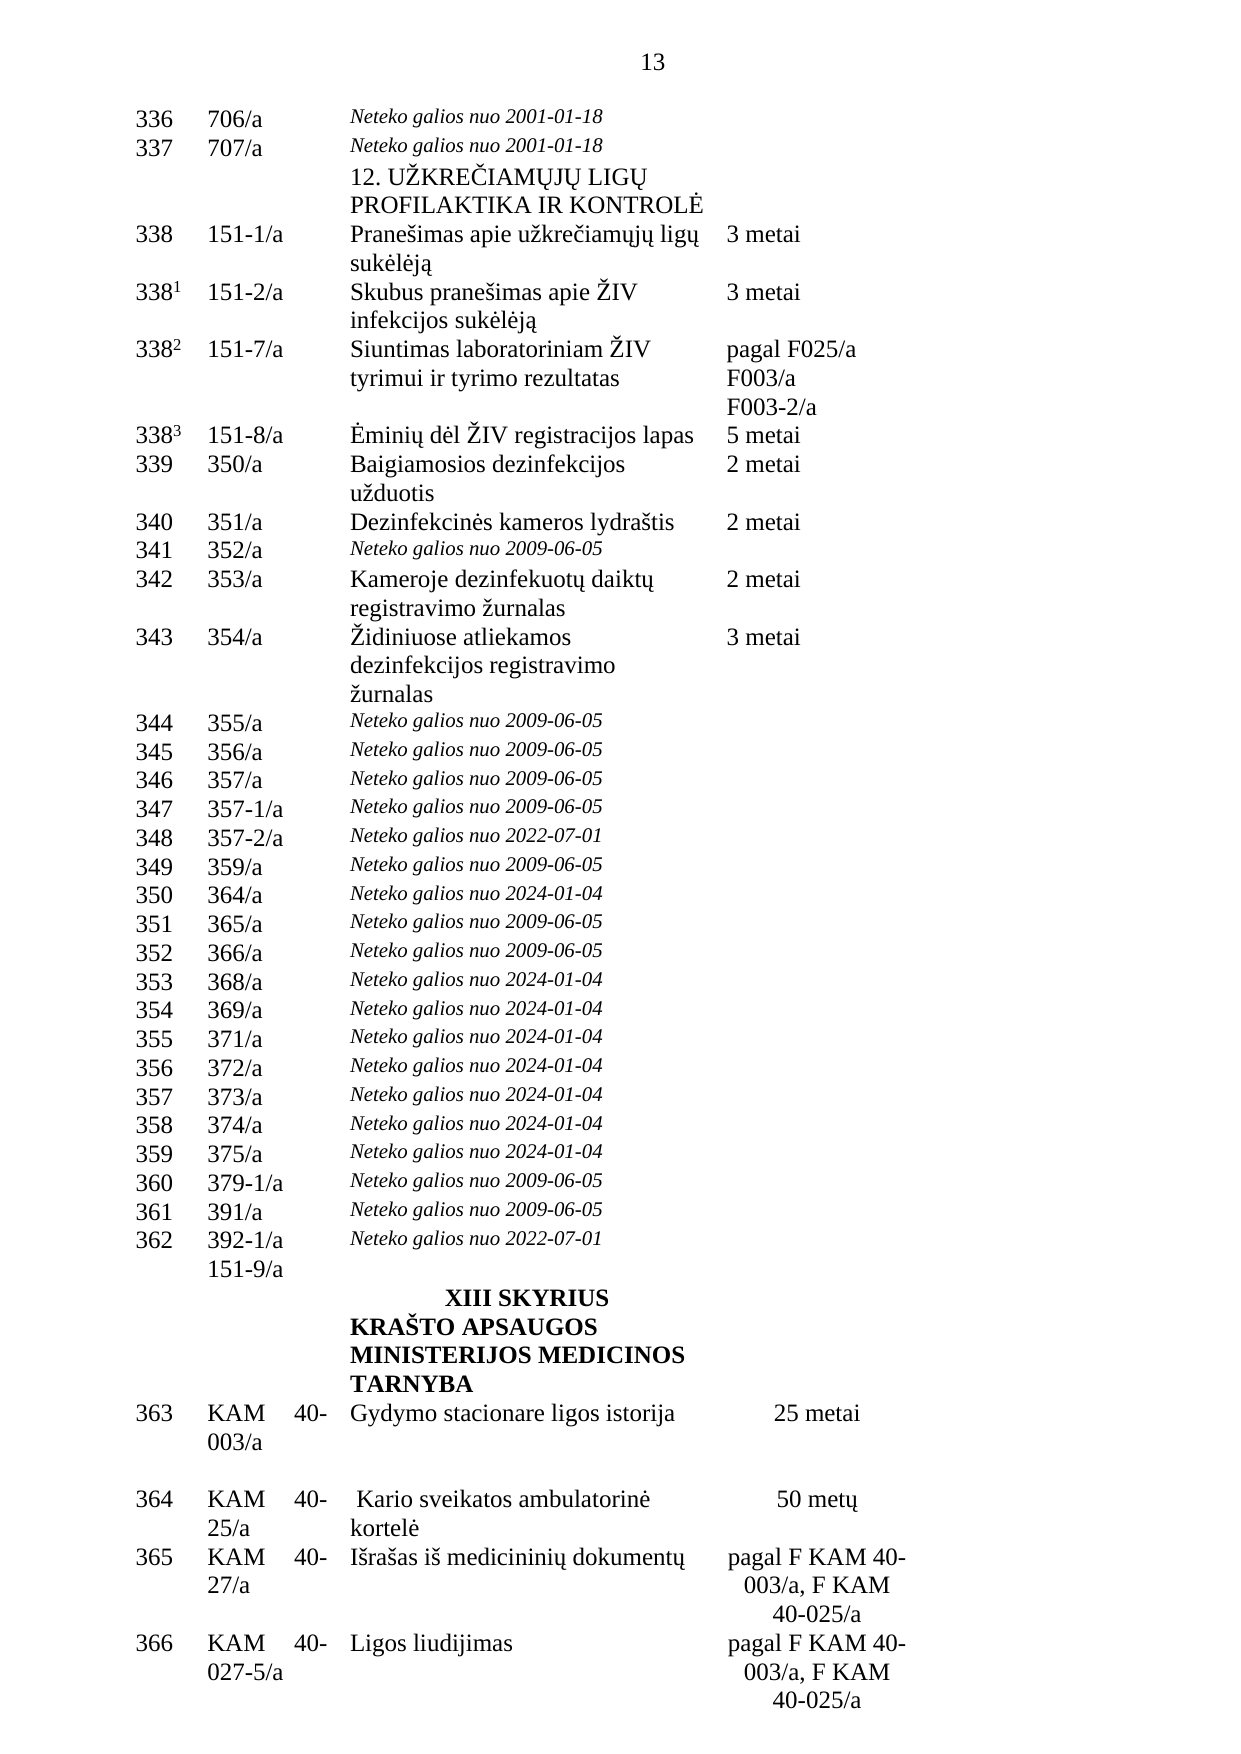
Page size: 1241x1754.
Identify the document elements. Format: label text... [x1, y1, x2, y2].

table_cell Neteko galios nuo 2024-01-04 [339, 1139, 715, 1168]
table_cell [1122, 881, 1128, 909]
table_cell Neteko galios nuo 2022-07-01 [339, 823, 715, 852]
table_cell Gydymo stacionare ligos istorija [339, 1398, 715, 1484]
table_cell [1122, 622, 1128, 708]
table_cell 355/a [196, 708, 338, 737]
table_cell 375/a [196, 1139, 338, 1168]
table_cell [1122, 334, 1128, 421]
table_cell 364/a [196, 881, 338, 909]
table_cell [715, 852, 919, 881]
table_cell [1122, 852, 1128, 881]
table_cell [715, 1168, 919, 1197]
table_cell [919, 507, 1122, 536]
table_cell 374/a [196, 1111, 338, 1139]
table_cell 344 [124, 708, 196, 737]
table_cell [715, 881, 919, 909]
table_cell [715, 794, 919, 823]
table_cell [1122, 1542, 1128, 1628]
table_cell Skubus pranešimas apie ŽIV infekcijos sukėlėją [339, 277, 715, 334]
table_cell [715, 1283, 919, 1398]
table_cell [919, 1628, 1122, 1714]
table_cell [1122, 708, 1128, 737]
table_cell [715, 967, 919, 996]
table_cell Neteko galios nuo 2022-07-01 [339, 1226, 715, 1283]
table_cell [919, 564, 1122, 622]
table_cell 346 [124, 766, 196, 794]
table_cell [196, 162, 338, 219]
table_cell Kario sveikatos ambulatorinė kortelė [339, 1484, 715, 1542]
table_cell [919, 1226, 1122, 1254]
table_cell Ligos liudijimas [339, 1628, 715, 1714]
table_cell Baigiamosios dezinfekcijos užduotis [339, 449, 715, 507]
table_cell [1122, 449, 1128, 507]
table_cell [1122, 1053, 1128, 1082]
table_cell 362 [124, 1226, 196, 1254]
table_cell [919, 881, 1122, 909]
table_cell 349 [124, 852, 196, 881]
table_cell [919, 1542, 1122, 1628]
table_cell 361 [124, 1197, 196, 1226]
table_cell Neteko galios nuo 2009-06-05 [339, 938, 715, 967]
table_cell [1122, 1398, 1128, 1484]
table_cell 363 [124, 1398, 196, 1484]
table_cell [919, 1168, 1122, 1197]
table_cell pagal F025/a F003/a F003-2/a [715, 334, 919, 421]
table_cell 357-2/a [196, 823, 338, 852]
table_cell 341 [124, 536, 196, 564]
table_cell Neteko galios nuo 2001-01-18 [339, 133, 715, 162]
table_cell 350 [124, 881, 196, 909]
table_cell 360 [124, 1168, 196, 1197]
table_cell 337 [124, 133, 196, 162]
table_cell [715, 737, 919, 766]
table_cell [919, 967, 1122, 996]
table_cell [715, 1226, 919, 1254]
table_cell 50 metų [715, 1484, 919, 1542]
table_cell Ėminių dėl ŽIV registracijos lapas [339, 421, 715, 449]
table_cell [1122, 823, 1128, 852]
table_cell [1122, 1082, 1128, 1111]
table_cell 345 [124, 737, 196, 766]
table_cell Neteko galios nuo 2024-01-04 [339, 1082, 715, 1111]
table_cell 353 [124, 967, 196, 996]
table_cell [919, 334, 1122, 421]
table_cell [919, 852, 1122, 881]
table_cell [1122, 1226, 1128, 1254]
table_cell Neteko galios nuo 2009-06-05 [339, 852, 715, 881]
table_cell 336 [124, 104, 196, 133]
table_cell Išrašas iš medicininių dokumentų [339, 1542, 715, 1628]
table_cell 379-1/a [196, 1168, 338, 1197]
table_cell [1122, 794, 1128, 823]
table_cell 2 metai [715, 449, 919, 507]
table_cell 348 [124, 823, 196, 852]
table_cell [1122, 1628, 1128, 1714]
table_cell 357-1/a [196, 794, 338, 823]
table_cell Pranešimas apie užkrečiamųjų ligų sukėlėją [339, 219, 715, 277]
table_cell 338 [124, 219, 196, 277]
table_cell Neteko galios nuo 2024-01-04 [339, 1053, 715, 1082]
table_cell Neteko galios nuo 2009-06-05 [339, 1168, 715, 1197]
table_cell 339 [124, 449, 196, 507]
table_cell [919, 277, 1122, 334]
table_cell 343 [124, 622, 196, 708]
table_cell 356 [124, 1053, 196, 1082]
table_cell Neteko galios nuo 2024-01-04 [339, 1024, 715, 1053]
table_cell Neteko galios nuo 2024-01-04 [339, 1111, 715, 1139]
table_cell [919, 162, 1122, 219]
table_cell 368/a [196, 967, 338, 996]
table_cell [919, 133, 1122, 162]
table_cell [1122, 421, 1128, 449]
table_cell [1122, 967, 1128, 996]
table_cell 12. UŽKREČIAMŲJŲ LIGŲ PROFILAKTIKA IR KONTROLĖ [339, 162, 715, 219]
table_cell 2 metai [715, 564, 919, 622]
table_cell [919, 1197, 1122, 1226]
table_cell 151-8/a [196, 421, 338, 449]
table_cell [919, 1082, 1122, 1111]
table_cell [919, 449, 1122, 507]
table_cell Neteko galios nuo 2009-06-05 [339, 1197, 715, 1226]
table_cell [715, 1024, 919, 1053]
table_cell KAM 40-27/a [196, 1542, 338, 1628]
table_cell 351/a [196, 507, 338, 536]
table_cell Neteko galios nuo 2024-01-04 [339, 881, 715, 909]
table_cell [919, 794, 1122, 823]
table_cell pagal F KAM 40-003/a, F KAM 40-025/a [715, 1628, 919, 1714]
table_cell 350/a [196, 449, 338, 507]
table_cell [919, 823, 1122, 852]
table_cell [919, 1484, 1122, 1542]
table_cell 3 metai [715, 277, 919, 334]
table_cell 365 [124, 1542, 196, 1628]
table_cell [124, 1254, 196, 1283]
table_cell 151-1/a [196, 219, 338, 277]
table_cell KAM 40-25/a [196, 1484, 338, 1542]
table_cell KAM 40-027-5/a [196, 1628, 338, 1714]
table_cell [919, 766, 1122, 794]
table_cell 351 [124, 909, 196, 938]
table_cell [715, 1139, 919, 1168]
table_cell 372/a [196, 1053, 338, 1082]
table_cell 342 [124, 564, 196, 622]
table_cell [715, 104, 919, 133]
table_cell [196, 1283, 338, 1398]
table_cell [715, 133, 919, 162]
table_cell [919, 1024, 1122, 1053]
table_cell [1122, 1139, 1128, 1168]
table_cell 347 [124, 794, 196, 823]
table_cell [1122, 996, 1128, 1024]
table_cell 355 [124, 1024, 196, 1053]
table_cell [715, 1197, 919, 1226]
table_cell 151-2/a [196, 277, 338, 334]
table_cell 3382 [124, 334, 196, 421]
table_cell [124, 1283, 196, 1398]
table_cell [919, 622, 1122, 708]
table_cell [1122, 1283, 1128, 1398]
table_cell 354/a [196, 622, 338, 708]
table_cell [715, 996, 919, 1024]
table_cell 357 [124, 1082, 196, 1111]
table_cell 359/a [196, 852, 338, 881]
table_cell 3381 [124, 277, 196, 334]
table_cell [1122, 162, 1128, 219]
table_cell Neteko galios nuo 2009-06-05 [339, 708, 715, 737]
table_cell 366 [124, 1628, 196, 1714]
table_cell Neteko galios nuo 2009-06-05 [339, 794, 715, 823]
table_cell 3383 [124, 421, 196, 449]
table_cell [124, 162, 196, 219]
table_cell [1122, 219, 1128, 277]
table_cell [1122, 133, 1128, 162]
table_cell [1122, 909, 1128, 938]
table_cell Neteko galios nuo 2009-06-05 [339, 536, 715, 564]
table_cell 340 [124, 507, 196, 536]
table_cell [919, 104, 1122, 133]
table_cell 151-7/a [196, 334, 338, 421]
table_cell 391/a [196, 1197, 338, 1226]
table_cell [919, 1053, 1122, 1082]
table_cell [919, 219, 1122, 277]
table_cell [715, 1082, 919, 1111]
table_cell 25 metai [715, 1398, 919, 1484]
table_cell 2 metai [715, 507, 919, 536]
table_cell 352/a [196, 536, 338, 564]
table_cell [1122, 766, 1128, 794]
table_cell 354 [124, 996, 196, 1024]
table_cell 5 metai [715, 421, 919, 449]
table_cell 706/a [196, 104, 338, 133]
table_cell Kameroje dezinfekuotų daiktų registravimo žurnalas [339, 564, 715, 622]
table_cell 365/a [196, 909, 338, 938]
table_cell Neteko galios nuo 2009-06-05 [339, 909, 715, 938]
table_cell 371/a [196, 1024, 338, 1053]
table_cell 352 [124, 938, 196, 967]
table_cell Siuntimas laboratoriniam ŽIV tyrimui ir tyrimo rezultatas [339, 334, 715, 421]
table_cell Neteko galios nuo 2024-01-04 [339, 967, 715, 996]
table_cell Neteko galios nuo 2009-06-05 [339, 766, 715, 794]
table_cell 364 [124, 1484, 196, 1542]
table_cell [919, 536, 1122, 564]
table_cell [1122, 1168, 1128, 1197]
table_cell [919, 421, 1122, 449]
table_cell [1122, 277, 1128, 334]
table_cell 392-1/a [196, 1226, 338, 1254]
table_cell [1122, 1197, 1128, 1226]
table_cell 359 [124, 1139, 196, 1168]
table_cell [715, 1053, 919, 1082]
table_cell [919, 938, 1122, 967]
table_cell [715, 162, 919, 219]
table_cell [715, 766, 919, 794]
table_cell [1122, 564, 1128, 622]
table_cell [919, 1139, 1122, 1168]
table_cell [1122, 507, 1128, 536]
table_cell Neteko galios nuo 2024-01-04 [339, 996, 715, 1024]
table_cell 358 [124, 1111, 196, 1139]
table_cell Neteko galios nuo 2009-06-05 [339, 737, 715, 766]
table_cell 353/a [196, 564, 338, 622]
table_cell [1122, 536, 1128, 564]
table_cell pagal F KAM 40-003/a, F KAM 40-025/a [715, 1542, 919, 1628]
table_cell [1122, 104, 1128, 133]
table_cell [1122, 1111, 1128, 1139]
table_cell [715, 938, 919, 967]
table_cell 3 metai [715, 219, 919, 277]
table_cell [1122, 737, 1128, 766]
table_cell [1122, 938, 1128, 967]
table_cell 373/a [196, 1082, 338, 1111]
table_cell [715, 536, 919, 564]
table_cell [919, 1283, 1122, 1398]
table_cell [919, 1398, 1122, 1484]
table_cell 366/a [196, 938, 338, 967]
table_cell [715, 823, 919, 852]
table_cell [1122, 1484, 1128, 1542]
table_cell [715, 1111, 919, 1139]
table_cell KAM 40-003/a [196, 1398, 338, 1484]
table_cell [919, 1254, 1122, 1283]
table_cell [919, 708, 1122, 737]
table_cell [1122, 1024, 1128, 1053]
table_cell XIII SKYRIUS KRAŠTO APSAUGOS MINISTERIJOS MEDICINOS TARNYBA [339, 1283, 715, 1398]
table_cell [919, 909, 1122, 938]
table_cell [919, 996, 1122, 1024]
table_cell 356/a [196, 737, 338, 766]
table_cell Židiniuose atliekamos dezinfekcijos registravimo žurnalas [339, 622, 715, 708]
table_cell [715, 1254, 919, 1283]
table_cell 151-9/a [196, 1254, 338, 1283]
table_cell 369/a [196, 996, 338, 1024]
table_cell Dezinfekcinės kameros lydraštis [339, 507, 715, 536]
table_cell [919, 1111, 1122, 1139]
table_cell [715, 708, 919, 737]
table_cell Neteko galios nuo 2001-01-18 [339, 104, 715, 133]
table_cell 707/a [196, 133, 338, 162]
table_cell [715, 909, 919, 938]
table_cell [1122, 1254, 1128, 1283]
table_cell [919, 737, 1122, 766]
table_cell 3 metai [715, 622, 919, 708]
table_cell 357/a [196, 766, 338, 794]
